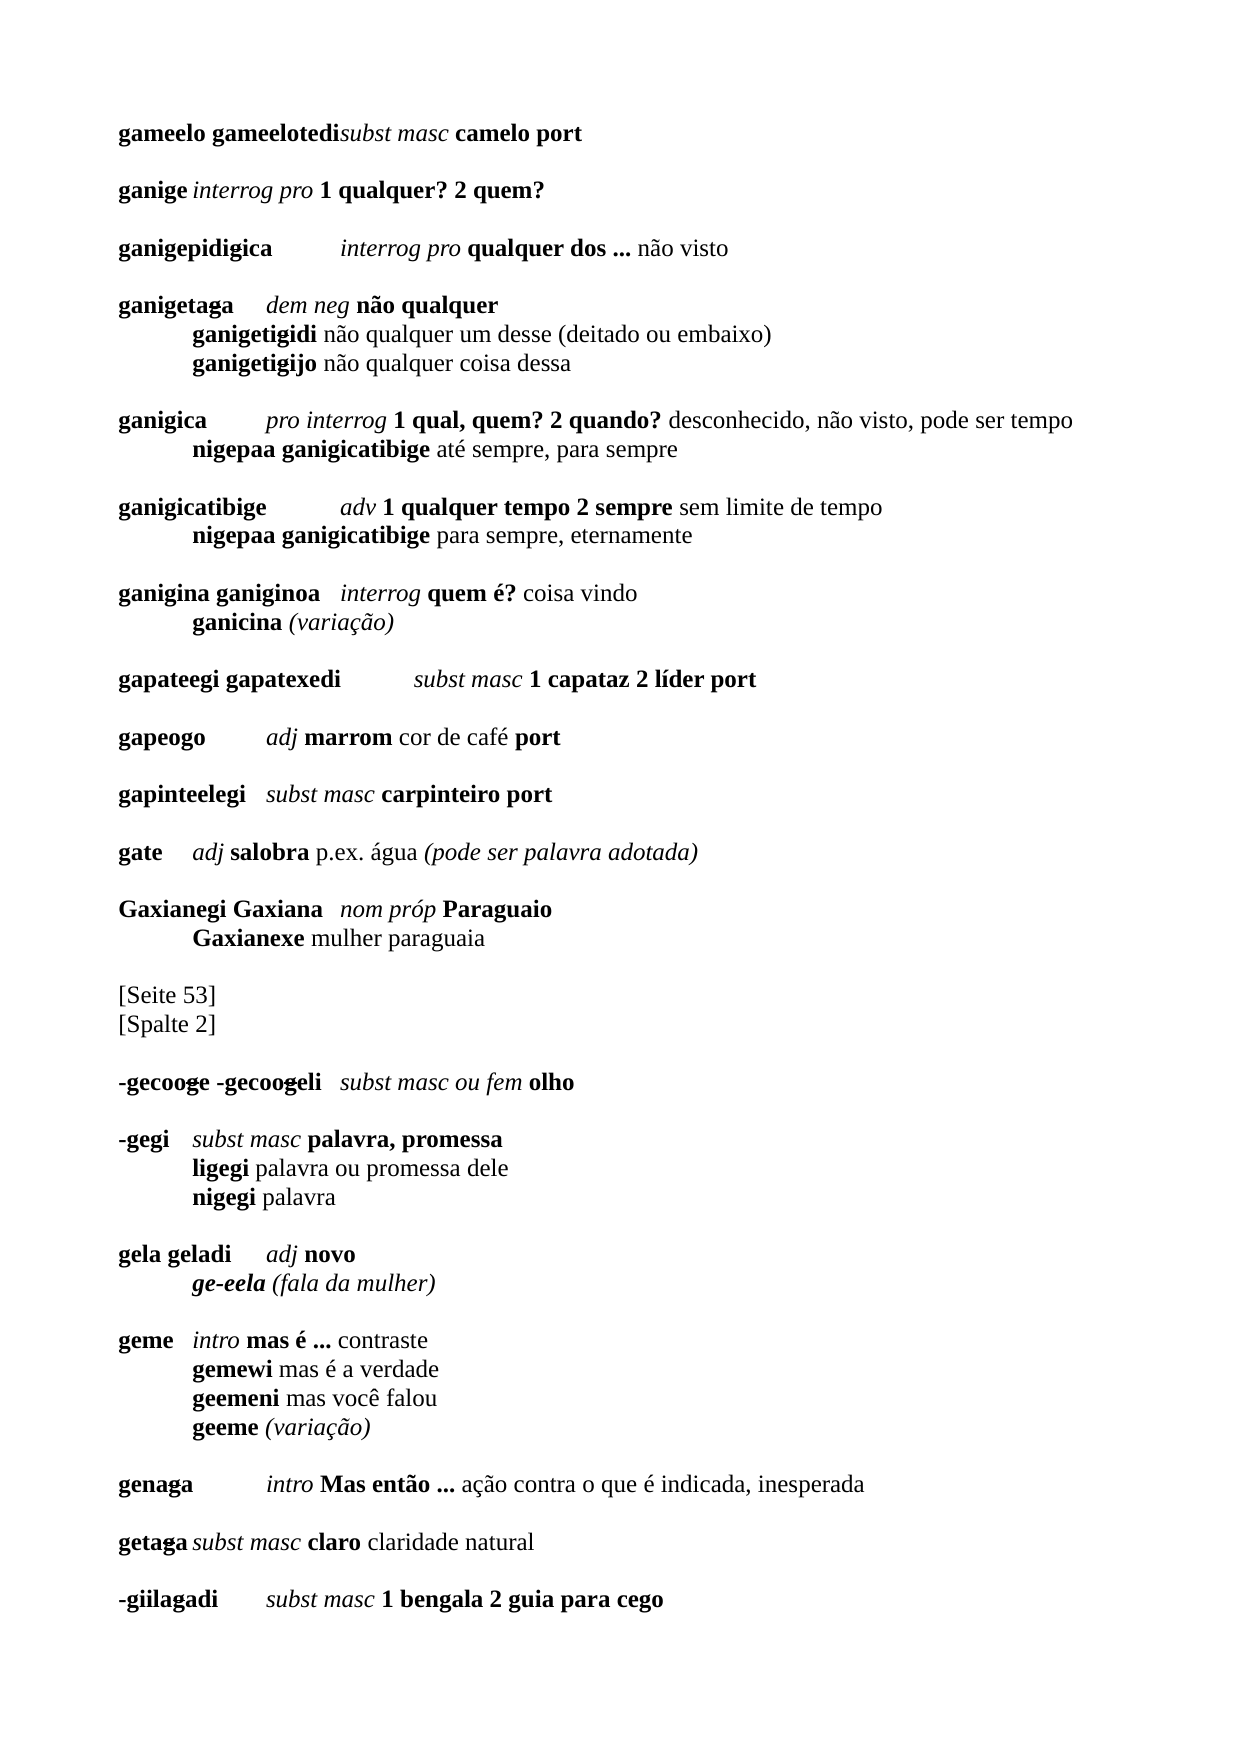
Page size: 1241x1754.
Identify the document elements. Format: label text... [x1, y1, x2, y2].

text gemewi mas é a verdade [118, 1354, 1122, 1383]
text nigepaa ganigicatibige para sempre, eternamente [118, 521, 1122, 549]
text -gegi subst masc palavra, promessa [118, 1124, 1122, 1153]
text gapateegi gapatexedi subst masc 1 capataz 2 líder port [118, 664, 1122, 693]
text ligegi palavra ou promessa dele [118, 1153, 1122, 1182]
text gameelo gameelotedi subst masc camelo port [118, 118, 1122, 147]
text Gaxianexe mulher paraguaia [118, 923, 1122, 952]
text geemeni mas você falou [118, 1383, 1122, 1412]
text ganigicatibige adv 1 qualquer tempo 2 sempre sem limite de tempo [118, 492, 1122, 521]
text ganicina (variação) [118, 607, 1122, 636]
text gapeogo adj marrom cor de café port [118, 722, 1122, 751]
text geeme (variação) [118, 1412, 1122, 1441]
text ganigetigijo não qualquer coisa dessa [118, 348, 1122, 377]
text ge-eela (fala da mulher) [118, 1268, 1122, 1297]
text nigegi palavra [118, 1182, 1122, 1211]
text [Seite 53] [118, 981, 1122, 1009]
text ganigica pro interrog 1 qual, quem? 2 quando? desconhecido, não visto, pode ser tempo [118, 406, 1122, 434]
text ganigina ganiginoa interrog quem é? coisa vindo [118, 578, 1122, 607]
text [Spalte 2] [118, 1009, 1122, 1038]
text ganigetaga dem neg não qualquer [118, 291, 1122, 319]
text -giilagadi subst masc 1 bengala 2 guia para cego [118, 1584, 1122, 1613]
text gela geladi adj novo [118, 1239, 1122, 1268]
text ganigepidigica interrog pro qualquer dos ... não visto [118, 233, 1122, 262]
text nigepaa ganigicatibige até sempre, para sempre [118, 434, 1122, 463]
text gapinteelegi subst masc carpinteiro port [118, 779, 1122, 808]
text genaga intro Mas então ... ação contra o que é indicada, inesperada [118, 1469, 1122, 1498]
text ganige interrog pro 1 qualquer? 2 quem? [118, 176, 1122, 204]
text geme intro mas é ... contraste [118, 1326, 1122, 1354]
text ganigetigidi não qualquer um desse (deitado ou embaixo) [118, 319, 1122, 348]
text gate adj salobra p.ex. água (pode ser palavra adotada) [118, 837, 1122, 866]
text -gecooge -gecoogeli subst masc ou fem olho [118, 1067, 1122, 1096]
text Gaxianegi Gaxiana nom próp Paraguaio [118, 894, 1122, 923]
text getaga subst masc claro claridade natural [118, 1527, 1122, 1556]
